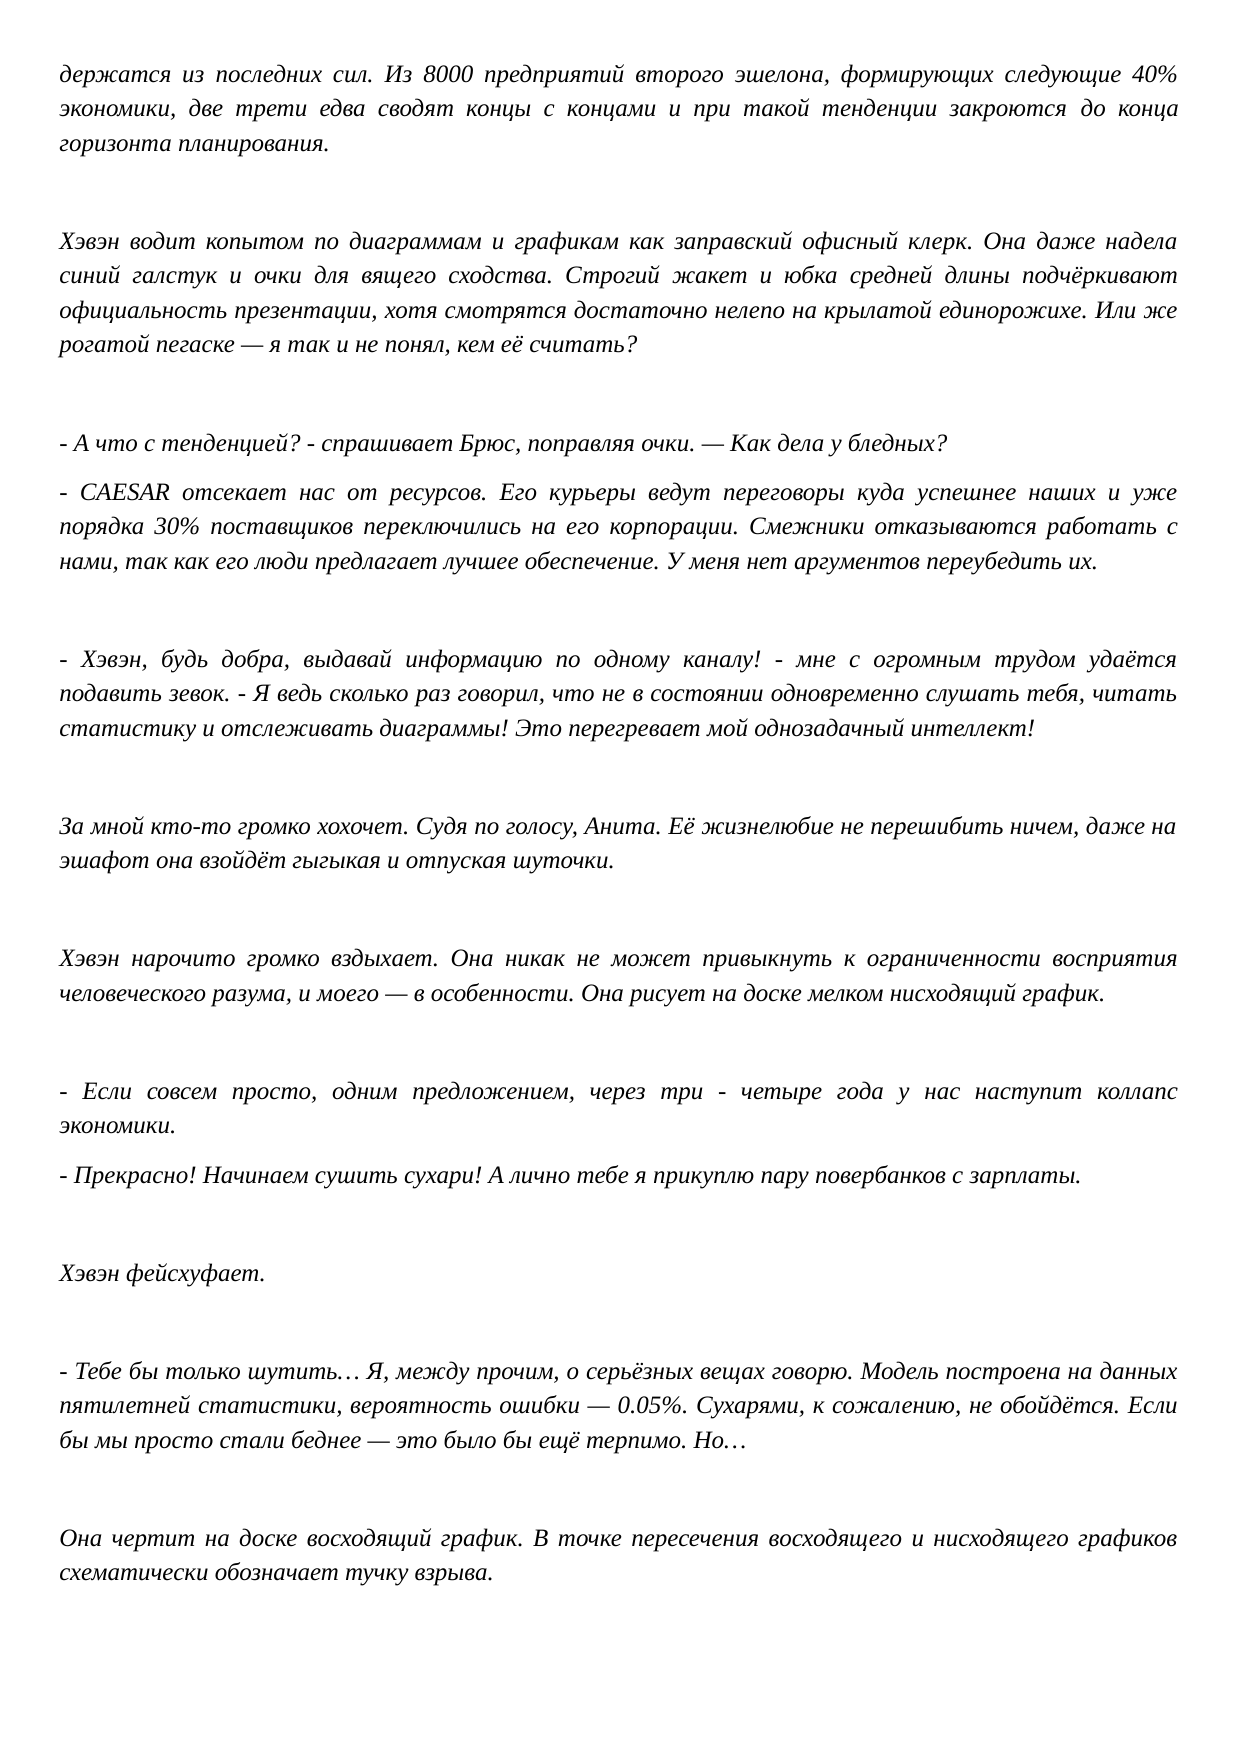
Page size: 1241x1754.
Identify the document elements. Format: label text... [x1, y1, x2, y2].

text Она чертит на доске восходящий график. В точке пересечения восходящего и нисходящего графиков схематически обозначает тучку взрыва. [59, 1523, 1181, 1586]
text - CAESAR отсекает нас от ресурсов. Его курьеры ведут переговоры куда успешнее наших и уже порядка 30% поставщиков переключились на его корпорации. Смежники отказываются работать с нами, так как его люди предлагает лучшее обеспечение. У меня нет аргументов переубедить их. [59, 477, 1181, 574]
text - Если совсем просто, одним предложением, через три - четыре года у нас наступит коллапс экономики. [59, 1076, 1181, 1139]
text - А что с тенденцией? - спрашивает Брюс, поправляя очки. — Как дела у бледных? [59, 428, 1181, 456]
text держатся из последних сил. Из 8000 предприятий второго эшелона, формирующих следующие 40% экономики, две трети едва сводят концы с концами и при такой тенденции закроются до конца горизонта планирования. [59, 59, 1181, 157]
text - Тебе бы только шутить… Я, между прочим, о серьёзных вещах говорю. Модель построена на данных пятилетней статистики, вероятность ошибки — 0.05%. Сухарями, к сожалению, не обойдётся. Если бы мы просто стали беднее — это было бы ещё терпимо. Но… [59, 1356, 1181, 1454]
text Хэвэн фейсхуфает. [59, 1258, 1181, 1287]
text - Хэвэн, будь добра, выдавай информацию по одному каналу! - мне с огромным трудом удаётся подавить зевок. - Я ведь сколько раз говорил, что не в состоянии одновременно слушать тебя, читать статистику и отслеживать диаграммы! Это перегревает мой однозадачный интеллект! [59, 644, 1181, 742]
text Хэвэн водит копытом по диаграммам и графикам как заправский офисный клерк. Она даже надела синий галстук и очки для вящего сходства. Строгий жакет и юбка средней длины подчёркивают официальность презентации, хотя смотрятся достаточно нелепо на крылатой единорожихе. Или же рогатой пегаске — я так и не понял, кем её считать? [59, 226, 1181, 358]
text - Прекрасно! Начинаем сушить сухари! А лично тебе я прикуплю пару повербанков с зарплаты. [59, 1160, 1181, 1188]
text Хэвэн нарочито громко вздыхает. Она никак не может привыкнуть к ограниченности восприятия человеческого разума, и моего — в особенности. Она рисует на доске мелком нисходящий график. [59, 943, 1181, 1007]
text За мной кто-то громко хохочет. Судя по голосу, Анита. Её жизнелюбие не перешибить ничем, даже на эшафот она взойдёт гыгыкая и отпуская шуточки. [59, 811, 1181, 874]
